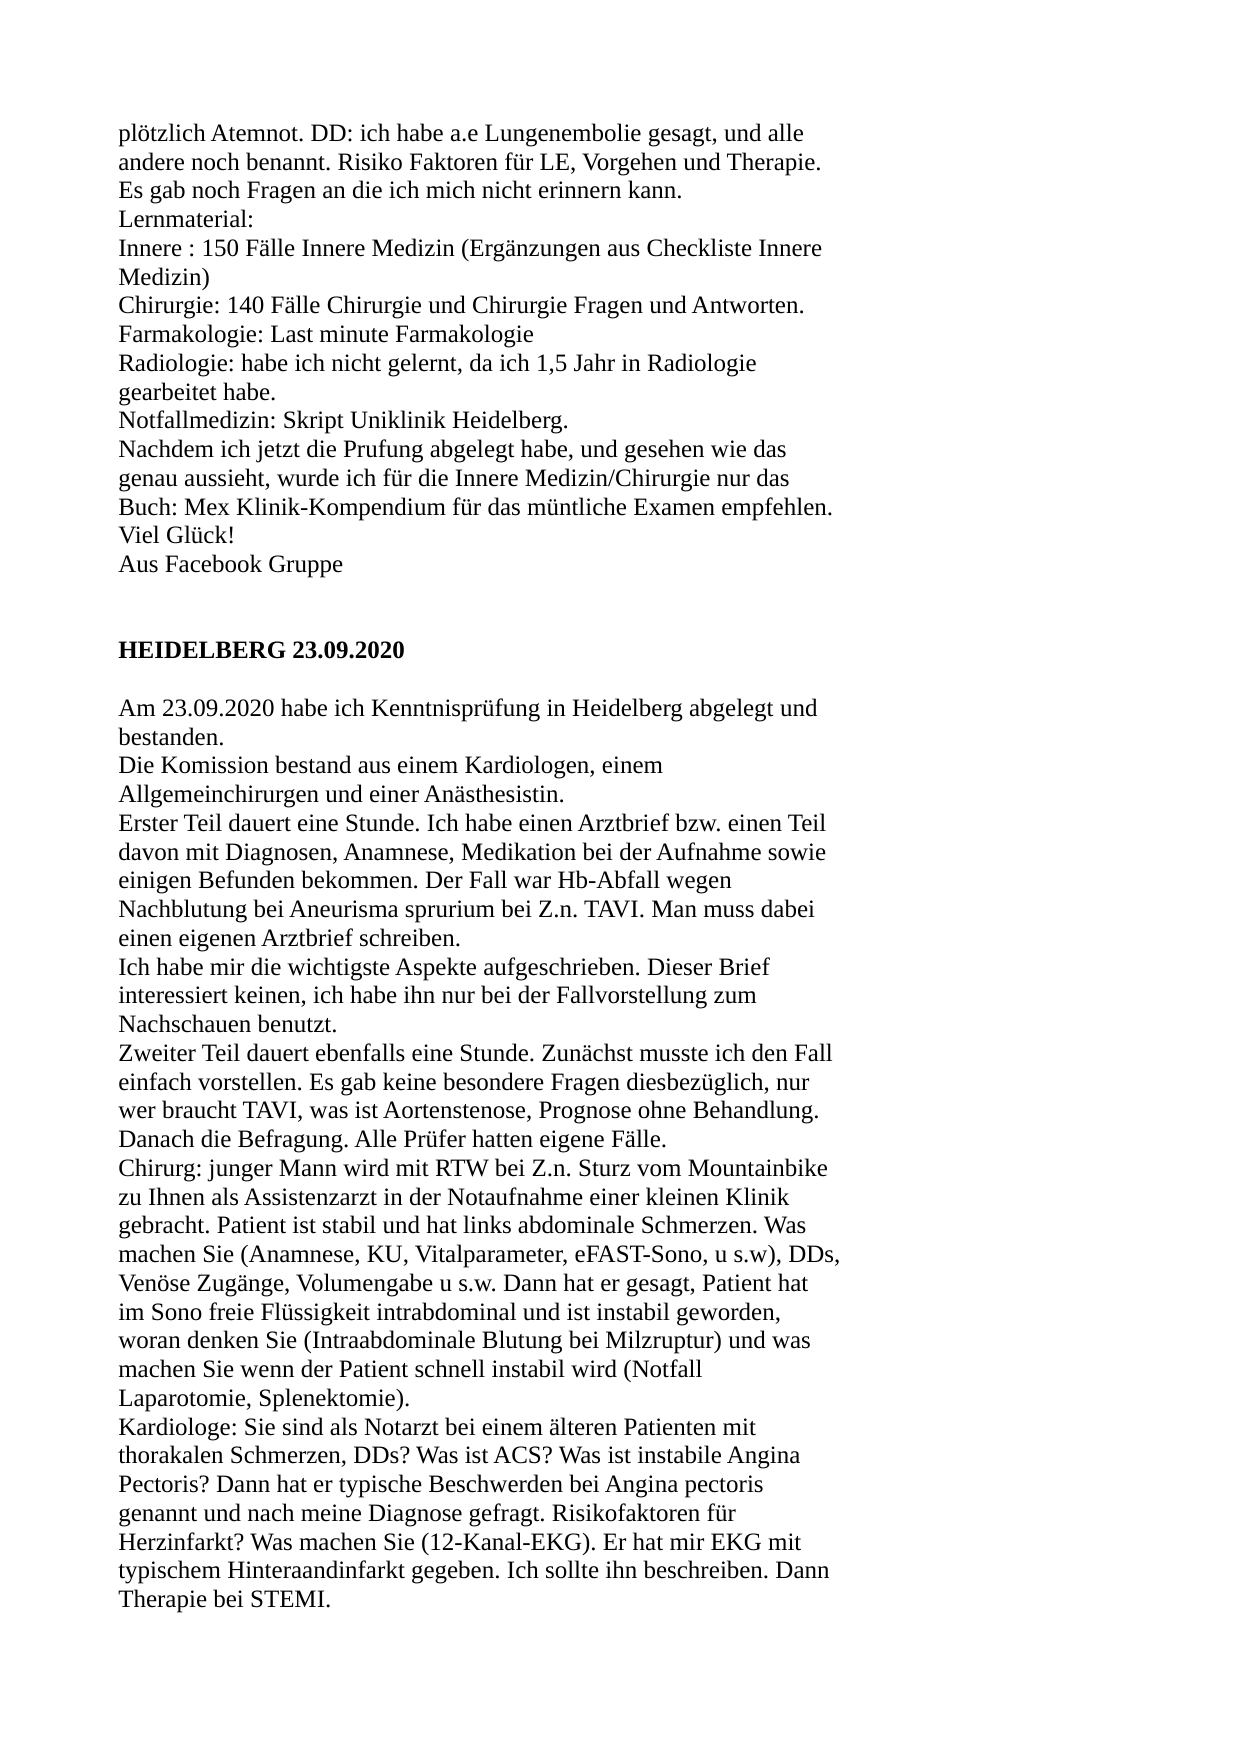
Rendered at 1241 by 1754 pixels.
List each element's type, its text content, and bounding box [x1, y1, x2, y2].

text machen Sie (Anamnese, KU, Vitalparameter, eFAST-Sono, u s.w), DDs, [118, 1239, 1122, 1268]
text im Sono freie Flüssigkeit intrabdominal und ist instabil geworden, [118, 1297, 1122, 1326]
text Buch: Mex Klinik-Kompendium für das müntliche Examen empfehlen. [118, 492, 1122, 521]
text Chirurgie: 140 Fälle Chirurgie und Chirurgie Fragen und Antworten. [118, 291, 1122, 319]
text wer braucht TAVI, was ist Aortenstenose, Prognose ohne Behandlung. [118, 1096, 1122, 1124]
text einfach vorstellen. Es gab keine besondere Fragen diesbezüglich, nur [118, 1067, 1122, 1096]
text Chirurg: junger Mann wird mit RTW bei Z.n. Sturz vom Mountainbike [118, 1153, 1122, 1182]
text Die Komission bestand aus einem Kardiologen, einem [118, 751, 1122, 779]
text Viel Glück! [118, 521, 1122, 549]
text genau aussieht, wurde ich für die Innere Medizin/Chirurgie nur das [118, 463, 1122, 492]
text Nachschauen benutzt. [118, 1009, 1122, 1038]
text Pectoris? Dann hat er typische Beschwerden bei Angina pectoris [118, 1469, 1122, 1498]
text Farmakologie: Last minute Farmakologie [118, 319, 1122, 348]
text Therapie bei STEMI. [118, 1584, 1122, 1613]
text Es gab noch Fragen an die ich mich nicht erinnern kann. [118, 176, 1122, 204]
text Danach die Befragung. Alle Prüfer hatten eigene Fälle. [118, 1124, 1122, 1153]
text typischem Hinteraandinfarkt gegeben. Ich sollte ihn beschreiben. Dann [118, 1556, 1122, 1584]
text genannt und nach meine Diagnose gefragt. Risikofaktoren für [118, 1498, 1122, 1527]
text Allgemeinchirurgen und einer Anästhesistin. [118, 779, 1122, 808]
text Lernmaterial: [118, 204, 1122, 233]
text einen eigenen Arztbrief schreiben. [118, 923, 1122, 952]
text Nachdem ich jetzt die Prufung abgelegt habe, und gesehen wie das [118, 434, 1122, 463]
text thorakalen Schmerzen, DDs? Was ist ACS? Was ist instabile Angina [118, 1441, 1122, 1469]
text einigen Befunden bekommen. Der Fall war Hb-Abfall wegen [118, 866, 1122, 894]
text machen Sie wenn der Patient schnell instabil wird (Notfall [118, 1354, 1122, 1383]
text Herzinfarkt? Was machen Sie (12-Kanal-EKG). Er hat mir EKG mit [118, 1527, 1122, 1556]
text Erster Teil dauert eine Stunde. Ich habe einen Arztbrief bzw. einen Teil [118, 808, 1122, 837]
text gearbeitet habe. [118, 377, 1122, 406]
text Medizin) [118, 262, 1122, 291]
text Ich habe mir die wichtigste Aspekte aufgeschrieben. Dieser Brief [118, 952, 1122, 981]
text Radiologie: habe ich nicht gelernt, da ich 1,5 Jahr in Radiologie [118, 348, 1122, 377]
text Innere : 150 Fälle Innere Medizin (Ergänzungen aus Checkliste Innere [118, 233, 1122, 262]
text andere noch benannt. Risiko Faktoren für LE, Vorgehen und Therapie. [118, 147, 1122, 176]
text Aus Facebook Gruppe [118, 549, 1122, 578]
text Am 23.09.2020 habe ich Kenntnisprüfung in Heidelberg abgelegt und [118, 693, 1122, 722]
text davon mit Diagnosen, Anamnese, Medikation bei der Aufnahme sowie [118, 837, 1122, 866]
text gebracht. Patient ist stabil und hat links abdominale Schmerzen. Was [118, 1211, 1122, 1239]
text woran denken Sie (Intraabdominale Blutung bei Milzruptur) und was [118, 1326, 1122, 1354]
text Kardiologe: Sie sind als Notarzt bei einem älteren Patienten mit [118, 1412, 1122, 1441]
text Notfallmedizin: Skript Uniklinik Heidelberg. [118, 406, 1122, 434]
text plötzlich Atemnot. DD: ich habe a.e Lungenembolie gesagt, und alle [118, 118, 1122, 147]
text Nachblutung bei Aneurisma sprurium bei Z.n. TAVI. Man muss dabei [118, 894, 1122, 923]
text HEIDELBERG 23.09.2020 [118, 636, 1122, 664]
text Laparotomie, Splenektomie). [118, 1383, 1122, 1412]
text Zweiter Teil dauert ebenfalls eine Stunde. Zunächst musste ich den Fall [118, 1038, 1122, 1067]
text interessiert keinen, ich habe ihn nur bei der Fallvorstellung zum [118, 981, 1122, 1009]
text Venöse Zugänge, Volumengabe u s.w. Dann hat er gesagt, Patient hat [118, 1268, 1122, 1297]
text zu Ihnen als Assistenzarzt in der Notaufnahme einer kleinen Klinik [118, 1182, 1122, 1211]
text bestanden. [118, 722, 1122, 751]
